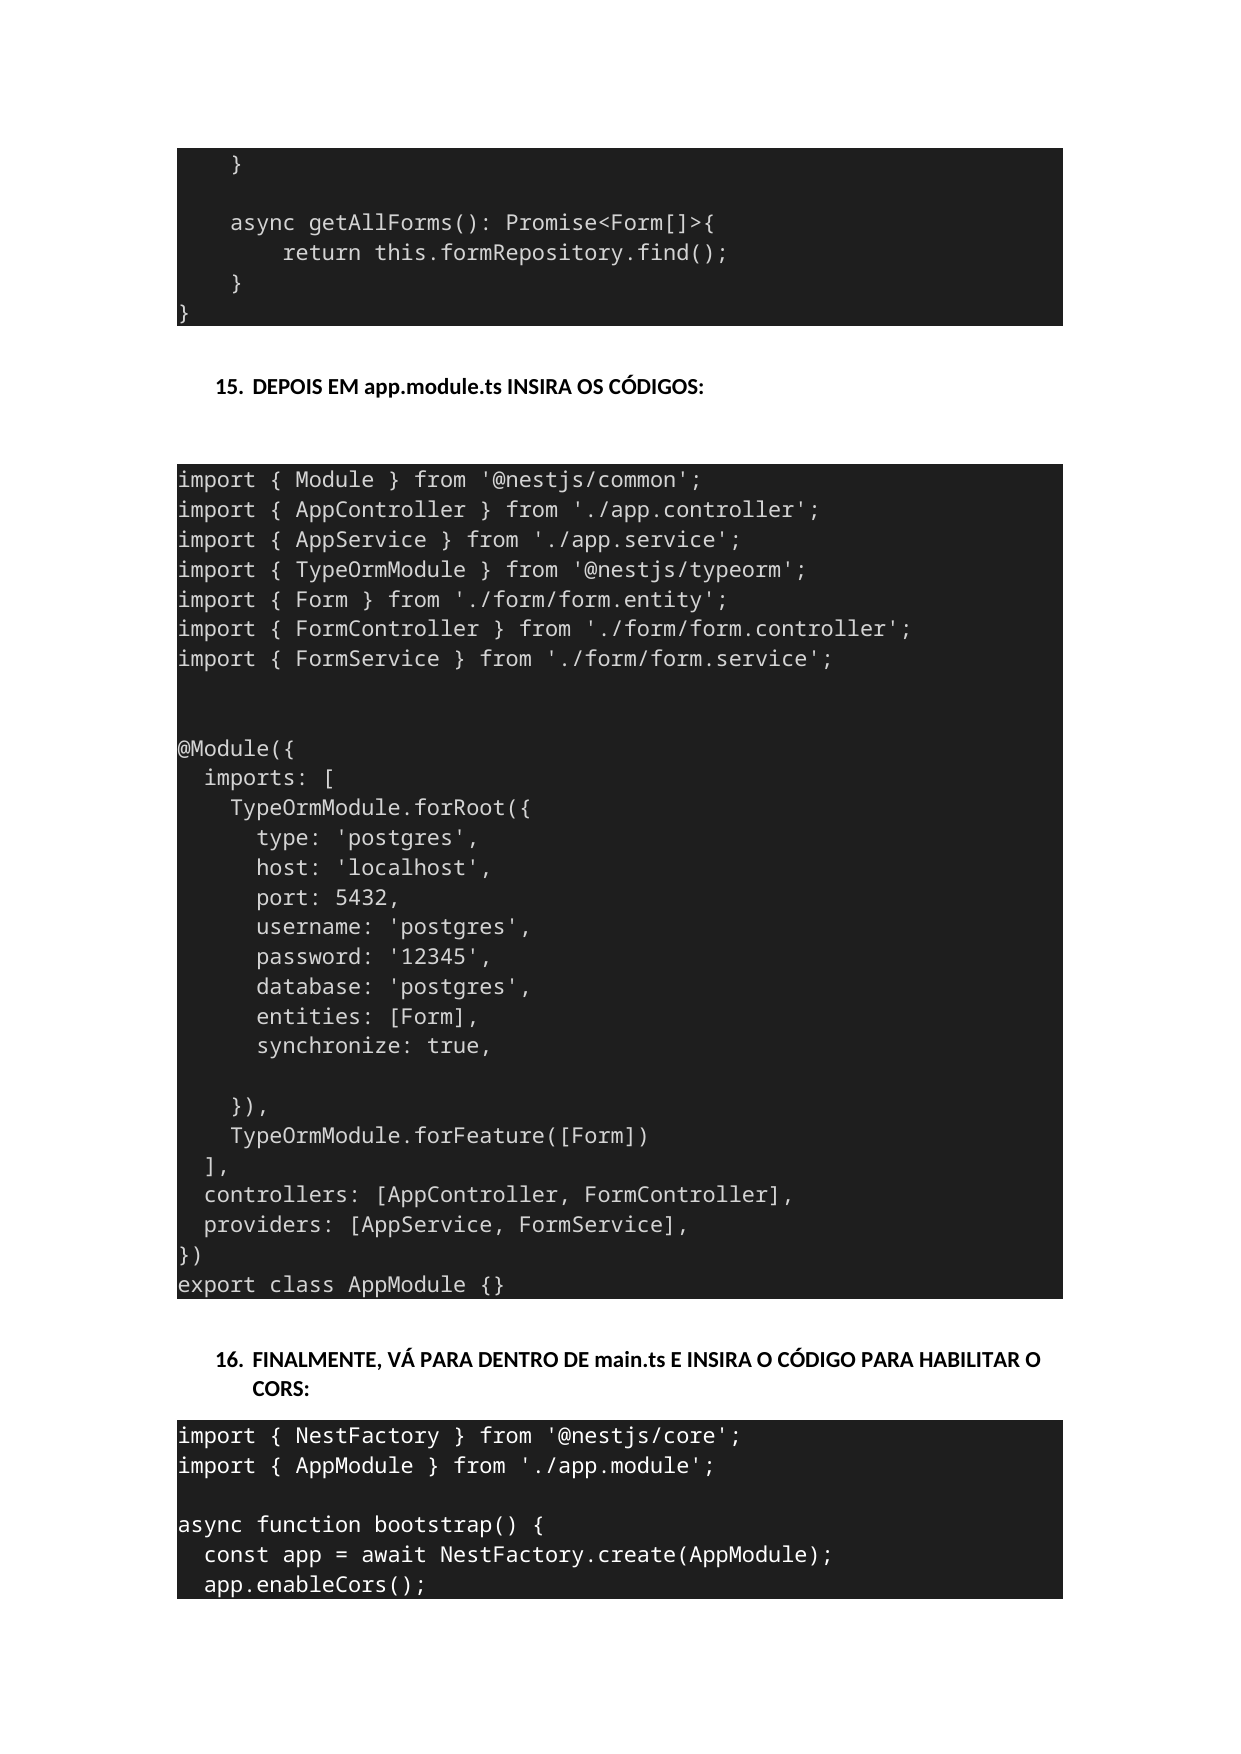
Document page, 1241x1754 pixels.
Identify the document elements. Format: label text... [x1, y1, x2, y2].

text import { FormService } from './form/form.service'; [177, 643, 1063, 673]
text import { TypeOrmModule } from '@nestjs/typeorm'; [177, 554, 1063, 584]
text export class AppModule {} [177, 1269, 1063, 1299]
text import { Form } from './form/form.entity'; [177, 584, 1063, 613]
text import { AppService } from './app.service'; [177, 524, 1063, 554]
text username: 'postgres', [177, 911, 1063, 941]
text async function bootstrap() { [177, 1509, 1063, 1539]
text ], [177, 1150, 1063, 1179]
text TypeOrmModule.forFeature([Form]) [177, 1120, 1063, 1150]
text type: 'postgres', [177, 822, 1063, 852]
list DEPOIS EM app.module.ts INSIRA OS CÓDIGOS: [215, 372, 1063, 400]
text @Module({ [177, 733, 1063, 762]
text } [177, 297, 1063, 326]
text } [177, 148, 1063, 177]
text import { NestFactory } from '@nestjs/core'; [177, 1420, 1063, 1450]
text port: 5432, [177, 882, 1063, 911]
text synchronize: true, [177, 1031, 1063, 1060]
list FINALMENTE, VÁ PARA DENTRO DE main.ts E INSIRA O CÓDIGO PARA HABILITAR O CORS: [215, 1345, 1063, 1402]
text return this.formRepository.find(); [177, 237, 1063, 267]
text const app = await NestFactory.create(AppModule); [177, 1539, 1063, 1569]
text import { AppModule } from './app.module'; [177, 1450, 1063, 1480]
text } [177, 267, 1063, 297]
text database: 'postgres', [177, 971, 1063, 1001]
text }) [177, 1239, 1063, 1269]
text import { Module } from '@nestjs/common'; [177, 464, 1063, 494]
text entities: [Form], [177, 1001, 1063, 1031]
text host: 'localhost', [177, 852, 1063, 882]
text imports: [ [177, 762, 1063, 792]
text import { AppController } from './app.controller'; [177, 494, 1063, 524]
text TypeOrmModule.forRoot({ [177, 792, 1063, 822]
text controllers: [AppController, FormController], [177, 1179, 1063, 1209]
text password: '12345', [177, 941, 1063, 971]
text app.enableCors(); [177, 1569, 1063, 1599]
text }), [177, 1090, 1063, 1120]
text async getAllForms(): Promise<Form[]>{ [177, 207, 1063, 237]
text providers: [AppService, FormService], [177, 1209, 1063, 1239]
text import { FormController } from './form/form.controller'; [177, 613, 1063, 643]
